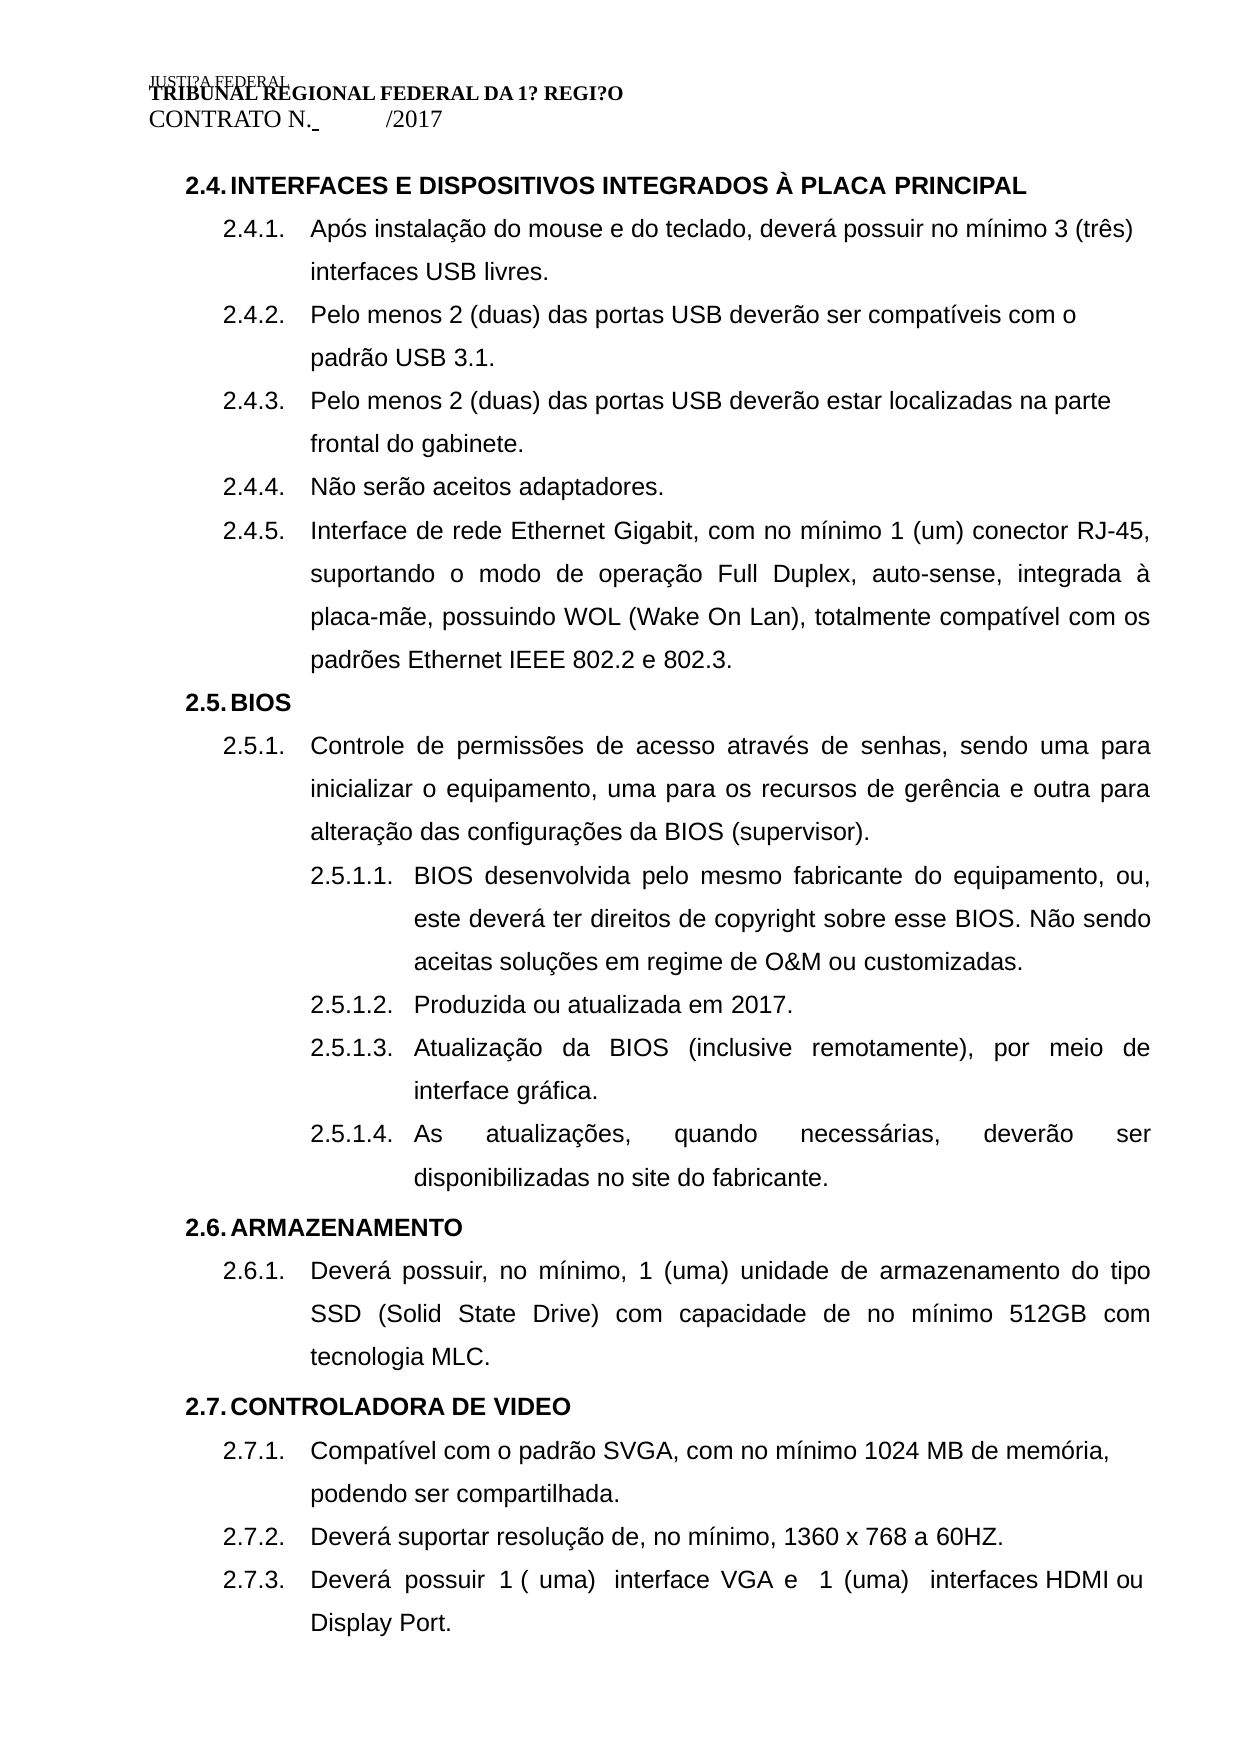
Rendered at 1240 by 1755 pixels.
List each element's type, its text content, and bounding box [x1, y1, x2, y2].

subtitle BIOS [185, 688, 1162, 717]
list Após instalação do mouse e do teclado, deverá possuir no mínimo 3 (três) interfaces USB livres. [223, 214, 1152, 286]
list Produzida ou atualizada em 2017. [310, 990, 1162, 1019]
list Deverá possuir 1 ( uma) interface VGA e 1 (uma) interfaces HDMI ou Display Port. [223, 1565, 1152, 1637]
subtitle INTERFACES E DISPOSITIVOS INTEGRADOS À PLACA PRINCIPAL [185, 171, 1162, 199]
list BIOS desenvolvida pelo mesmo fabricante do equipamento, ou, este deverá ter direitos de copyright sobre esse BIOS. Não sendo aceitas soluções em regime de O&M ou customizadas. [310, 861, 1152, 976]
subtitle CONTROLADORA DE VIDEO [185, 1392, 1162, 1421]
list Deverá suportar resolução de, no mínimo, 1360 x 768 a 60HZ. [223, 1522, 1162, 1551]
list Não serão aceitos adaptadores. [223, 472, 1162, 501]
list Controle de permissões de acesso através de senhas, sendo uma para inicializar o equipamento, uma para os recursos de gerência e outra para alteração das configurações da BIOS (supervisor). [223, 731, 1152, 846]
subtitle ARMAZENAMENTO [185, 1213, 1162, 1242]
list Pelo menos 2 (duas) das portas USB deverão estar localizadas na parte frontal do gabinete. [223, 386, 1152, 458]
list Interface de rede Ethernet Gigabit, com no mínimo 1 (um) conector RJ-45, suportando o modo de operação Full Duplex, auto-sense, integrada à placa-mãe, possuindo WOL (Wake On Lan), totalmente compatível com os padrões Ethernet IEEE 802.2 e 802.3. [223, 516, 1152, 674]
list Compatível com o padrão SVGA, com no mínimo 1024 MB de memória, podendo ser compartilhada. [223, 1436, 1152, 1507]
list Atualização da BIOS (inclusive remotamente), por meio de interface gráfica. [310, 1033, 1152, 1105]
list Deverá possuir, no mínimo, 1 (uma) unidade de armazenamento do tipo SSD (Solid State Drive) com capacidade de no mínimo 512GB com tecnologia MLC. [223, 1256, 1152, 1371]
list As atualizações, quando necessárias, deverão ser disponibilizadas no site do fabricante. [310, 1119, 1152, 1191]
list Pelo menos 2 (duas) das portas USB deverão ser compatíveis com o padrão USB 3.1. [223, 300, 1152, 372]
